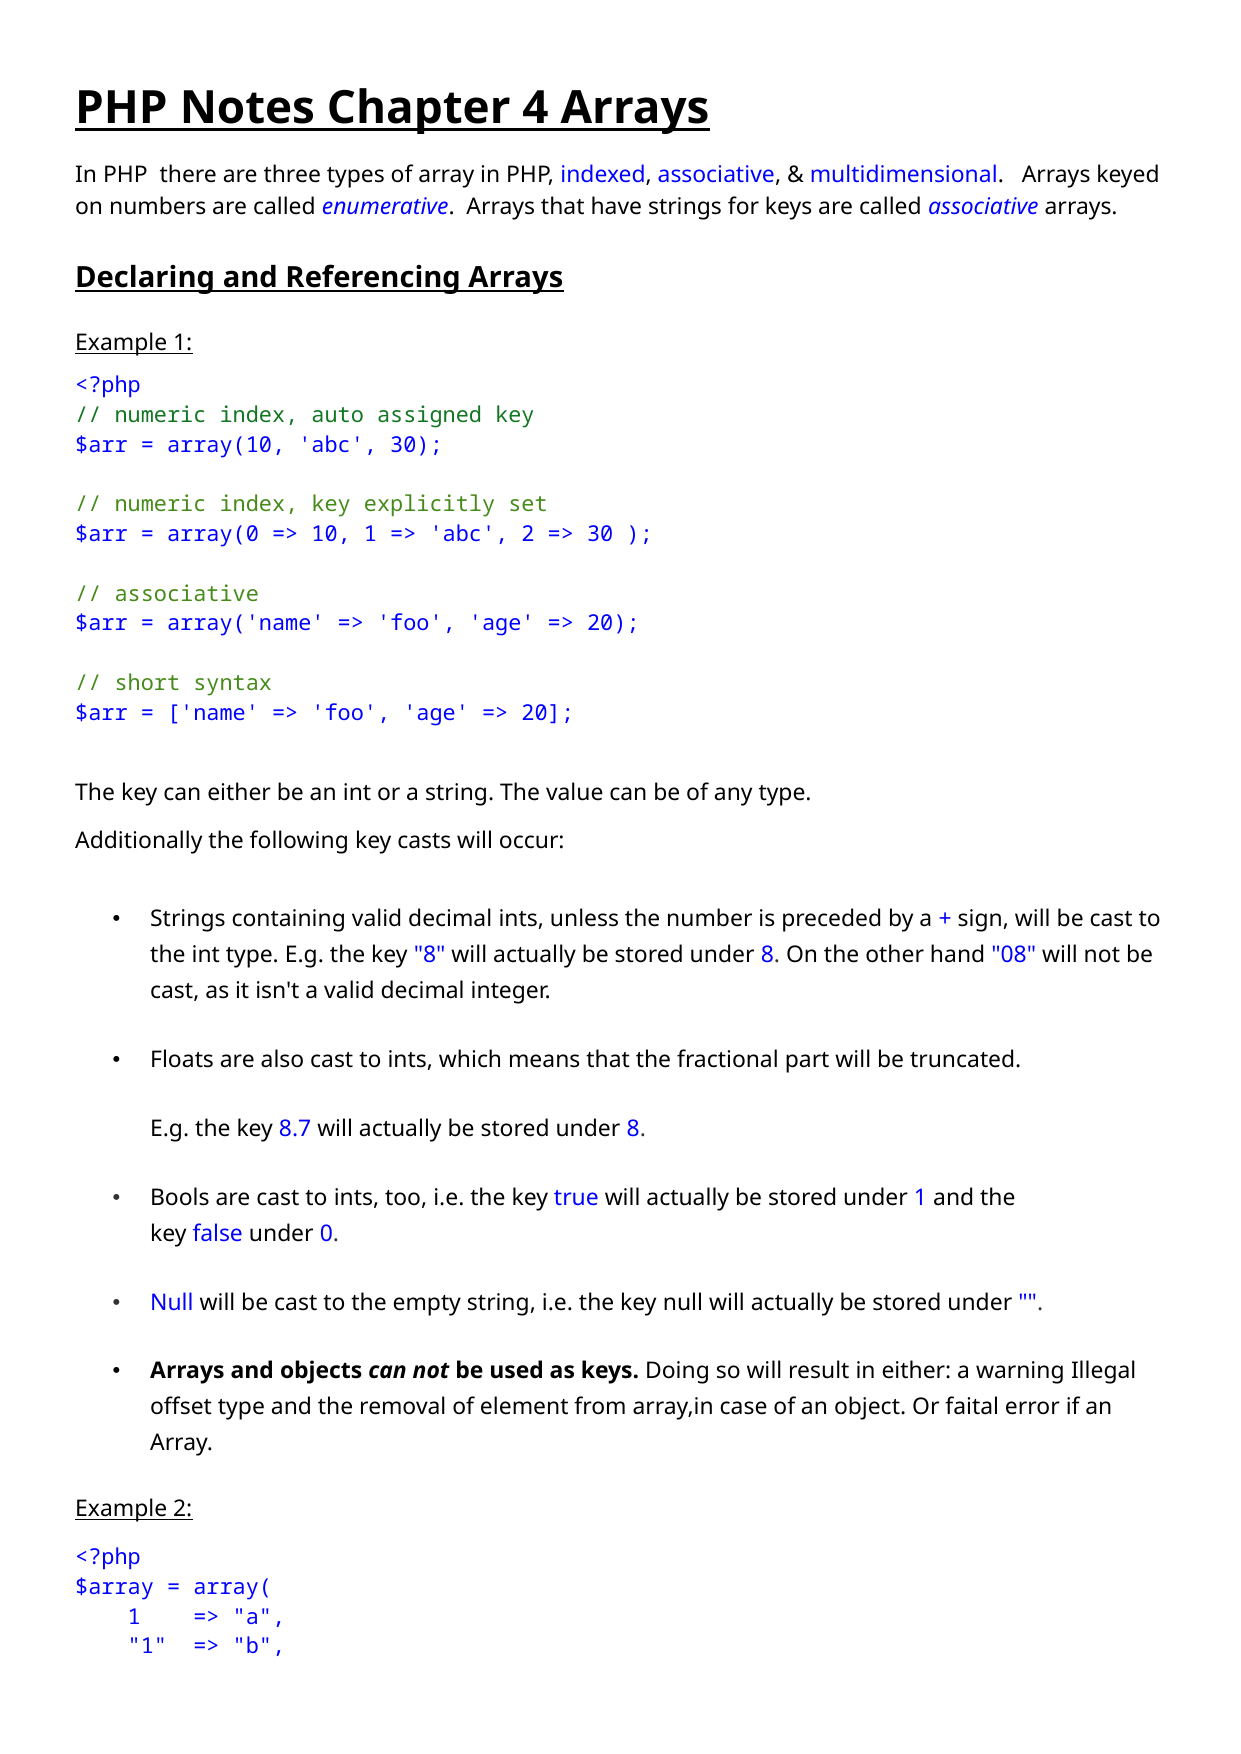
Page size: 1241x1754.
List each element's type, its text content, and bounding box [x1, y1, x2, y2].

text // numeric index, key explicitly set [75, 488, 1166, 518]
list Bools are cast to ints, too, i.e. the key true will actually be stored under 1 and the key false under 0. [112, 1181, 1166, 1248]
text $arr = array('name' => 'foo', 'age' => 20); [75, 607, 1166, 637]
text Additionally the following key casts will occur: [75, 824, 1166, 856]
text // numeric index, auto assigned key [75, 399, 1166, 429]
text $arr = array(10, 'abc', 30); [75, 429, 1166, 458]
text Example 1: [75, 326, 1166, 357]
text <?php [75, 369, 1166, 399]
text PHP Notes Chapter 4 Arrays [75, 75, 1166, 137]
list Arrays and objects can not be used as keys. Doing so will result in either: a warning Illegal offset type and the removal of element from array,in case of an object. Or faital error if an Array. [112, 1354, 1166, 1457]
text // associative [75, 578, 1166, 607]
text The key can either be an int or a string. The value can be of any type. [75, 776, 1166, 807]
list Floats are also cast to ints, which means that the fractional part will be truncated. [112, 1043, 1166, 1074]
text In PHP there are three types of array in PHP, indexed, associative, & multidimensional. Arrays keyed on numbers are called enumerative. Arrays that have strings for keys are called associative arrays. [75, 158, 1166, 221]
list E.g. the key 8.7 will actually be stored under 8. [112, 1112, 1166, 1143]
text $arr = ['name' => 'foo', 'age' => 20]; [75, 697, 1166, 727]
list Strings containing valid decimal ints, unless the number is preceded by a + sign, will be cast to the int type. E.g. the key "8" will actually be stored under 8. On the other hand "08" will not be cast, as it isn't a valid decimal integer. [112, 902, 1166, 1005]
text // short syntax [75, 667, 1166, 697]
text Declaring and Referencing Arrays [75, 256, 1166, 296]
list Null will be cast to the empty string, i.e. the key null will actually be stored under "". [112, 1285, 1166, 1317]
text $arr = array(0 => 10, 1 => 'abc', 2 => 30 ); [75, 518, 1166, 548]
text Example 2: [75, 1492, 1166, 1523]
text <?php $array = array( 1 => "a", "1" => "b", [75, 1541, 1166, 1660]
